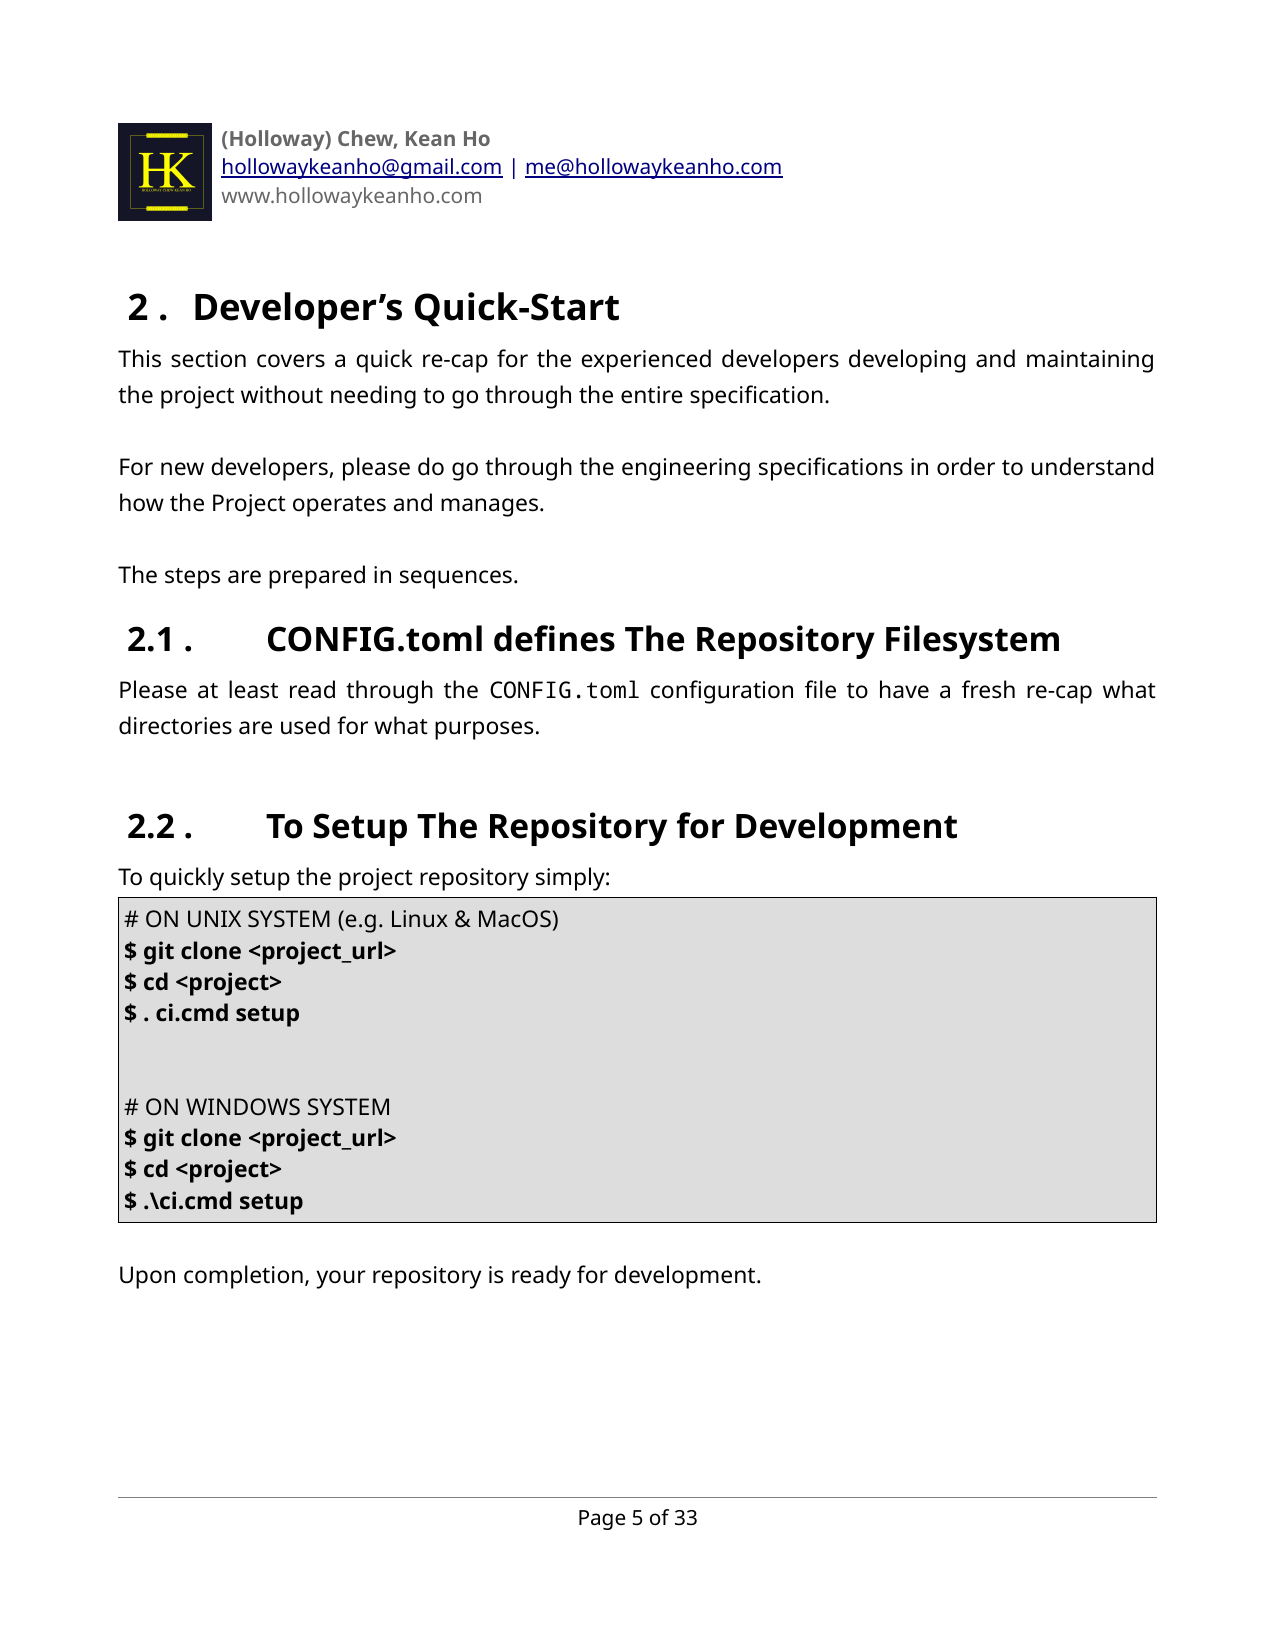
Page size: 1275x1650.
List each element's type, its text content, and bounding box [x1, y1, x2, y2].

subtitle Developer’s Quick-Start [118, 281, 1157, 331]
subtitle CONFIG.toml defines The Repository Filesystem [118, 616, 1157, 661]
text For new developers, please do go through the engineering specifications in order to understand how the Project operates and manages. [118, 451, 1157, 518]
text Upon completion, your repository is ready for development. [118, 1258, 1157, 1290]
text To quickly setup the project repository simply: [118, 861, 1157, 892]
text The steps are prepared in sequences. [118, 559, 1157, 590]
subtitle To Setup The Repository for Development [118, 802, 1157, 848]
text Please at least read through the CONFIG.toml configuration file to have a fresh re-cap what directories are used for what purposes. [118, 674, 1157, 741]
text This section covers a quick re-cap for the experienced developers developing and maintaining the project without needing to go through the entire specification. [118, 343, 1157, 410]
table_header # ON UNIX SYSTEM (e.g. Linux & MacOS) $ git clone <project_url> $ cd <project> $ . ci.cmd setup # ON WINDOWS SYSTEM $ git clone <project_url> $ cd <project> $ .\ci.cmd setup [119, 898, 1156, 1222]
picture [118, 123, 212, 221]
